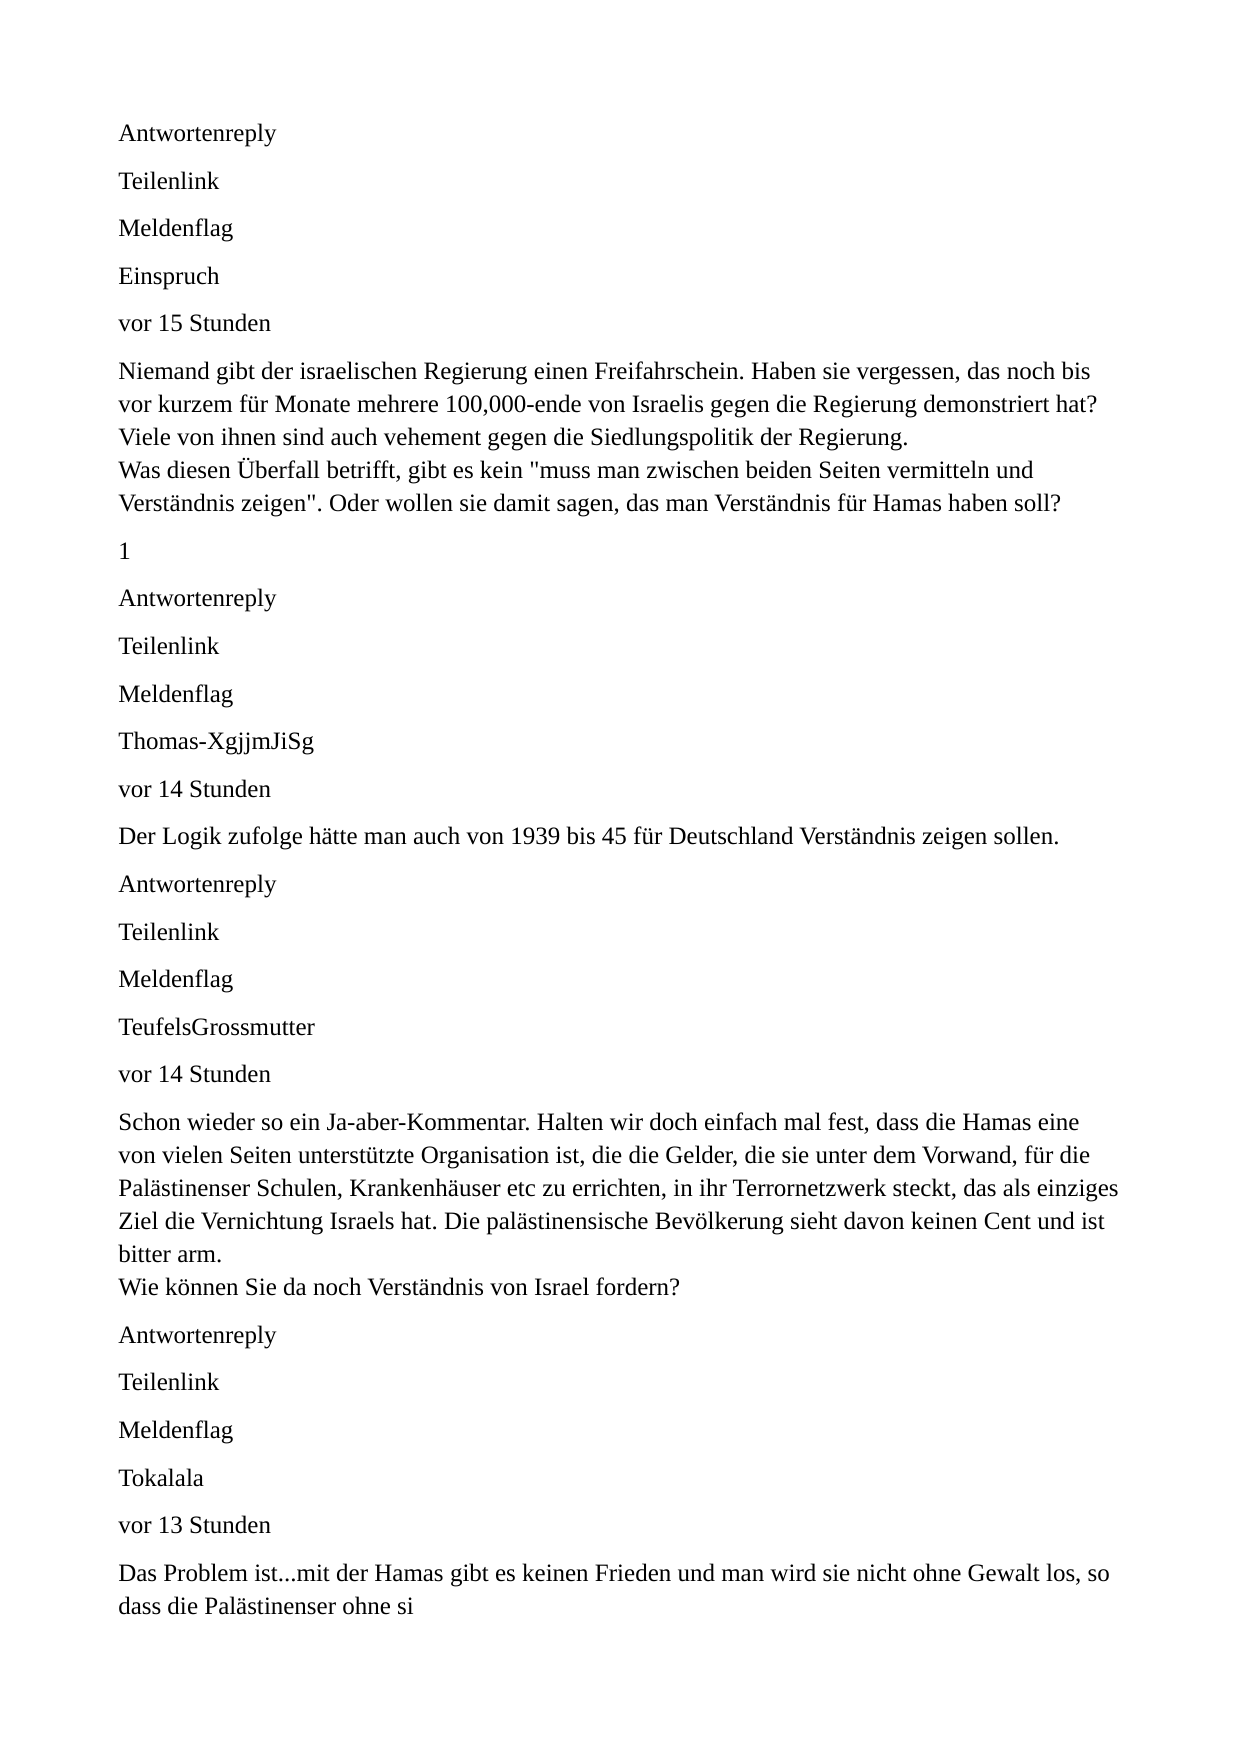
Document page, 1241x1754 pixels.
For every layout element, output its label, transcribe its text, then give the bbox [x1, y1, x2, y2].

text Antwortenreply [118, 1320, 1122, 1348]
text Thomas-XgjjmJiSg [118, 726, 1122, 755]
text Antwortenreply [118, 118, 1122, 147]
text Meldenflag [118, 964, 1122, 993]
text Meldenflag [118, 679, 1122, 707]
text Meldenflag [118, 1415, 1122, 1444]
text Schon wieder so ein Ja-aber-Kommentar. Halten wir doch einfach mal fest, dass die Hamas eine von vielen Seiten unterstützte Organisation ist, die die Gelder, die sie unter dem Vorwand, für die Palästinenser Schulen, Krankenhäuser etc zu errichten, in ihr Terrornetzwerk steckt, das als einziges Ziel die Vernichtung Israels hat. Die palästinensische Bevölkerung sieht davon keinen Cent und ist bitter arm. Wie können Sie da noch Verständnis von Israel fordern? [118, 1107, 1122, 1301]
text Teilenlink [118, 917, 1122, 945]
text Der Logik zufolge hätte man auch von 1939 bis 45 für Deutschland Verständnis zeigen sollen. [118, 821, 1122, 850]
text Einspruch [118, 261, 1122, 290]
text Antwortenreply [118, 583, 1122, 612]
text Meldenflag [118, 213, 1122, 242]
text Niemand gibt der israelischen Regierung einen Freifahrschein. Haben sie vergessen, das noch bis vor kurzem für Monate mehrere 100,000-ende von Israelis gegen die Regierung demonstriert hat? Viele von ihnen sind auch vehement gegen die Siedlungspolitik der Regierung. Was diesen Überfall betrifft, gibt es kein "muss man zwischen beiden Seiten vermitteln und Verständnis zeigen". Oder wollen sie damit sagen, das man Verständnis für Hamas haben soll? [118, 356, 1122, 517]
text vor 14 Stunden [118, 774, 1122, 803]
text Tokalala [118, 1463, 1122, 1491]
text Antwortenreply [118, 869, 1122, 898]
text vor 15 Stunden [118, 308, 1122, 337]
text TeufelsGrossmutter [118, 1012, 1122, 1041]
text Teilenlink [118, 631, 1122, 660]
text vor 13 Stunden [118, 1510, 1122, 1539]
text vor 14 Stunden [118, 1059, 1122, 1088]
text Teilenlink [118, 1367, 1122, 1396]
text Das Problem ist...mit der Hamas gibt es keinen Frieden und man wird sie nicht ohne Gewalt los, so dass die Palästinenser ohne si [118, 1558, 1122, 1619]
text 1 [118, 536, 1122, 564]
text Teilenlink [118, 166, 1122, 194]
